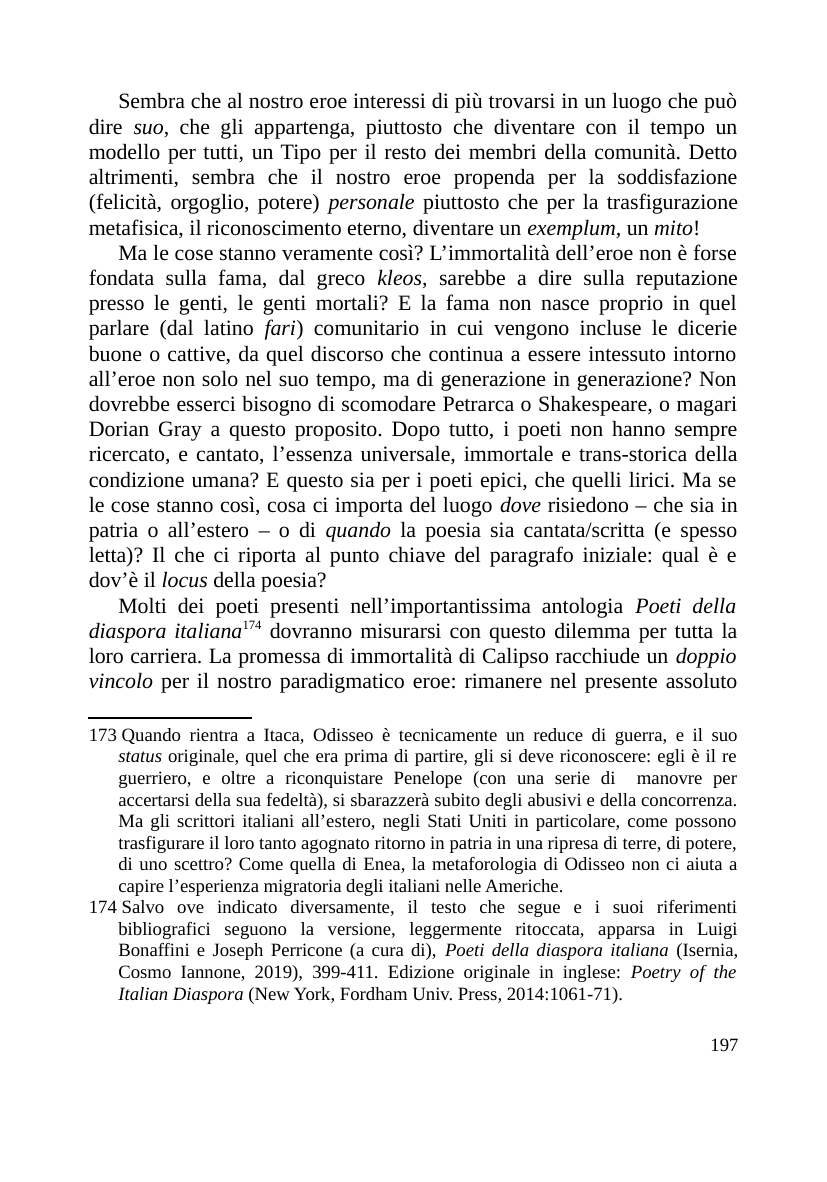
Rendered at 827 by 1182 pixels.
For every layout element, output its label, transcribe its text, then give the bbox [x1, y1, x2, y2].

text Quando rientra a Itaca, Odisseo è tecnicamente un reduce di guerra, e il suo status originale, quel che era prima di partire, gli si deve riconoscere: egli è il re guerriero, e oltre a riconquistare Penelope (con una serie di manovre per accertarsi della sua fedeltà), si sbarazzerà subito degli abusivi e della concorrenza. Ma gli scrittori italiani all’estero, negli Stati Uniti in particolare, come possono trasfigurare il loro tanto agognato ritorno in patria in una ripresa di terre, di potere, di uno scettro? Come quella di Enea, la metaforologia di Odisseo non ci aiuta a capire l’esperienza migratoria degli italiani nelle Americhe. [88, 724, 738, 896]
text Molti dei poeti presenti nell’importantissima antologia Poeti della diaspora italiana dovranno misurarsi con questo dilemma per tutta la loro carriera. La promessa di immortalità di Calipso racchiude un doppio vincolo per il nostro paradigmatico eroe: rimanere nel presente assoluto [88, 593, 738, 693]
text Sembra che al nostro eroe interessi di più trovarsi in un luogo che può dire suo, che gli appartenga, piuttosto che diventare con il tempo un modello per tutti, un Tipo per il resto dei membri della comunità. Detto altrimenti, sembra che il nostro eroe propenda per la soddisfazione (felicità, orgoglio, potere) personale piuttosto che per la trasfigurazione metafisica, il riconoscimento eterno, diventare un exemplum, un mito! [88, 88, 738, 240]
text Ma le cose stanno veramente così? L’immortalità dell’eroe non è forse fondata sulla fama, dal greco kleos, sarebbe a dire sulla reputazione presso le genti, le genti mortali? E la fama non nasce proprio in quel parlare (dal latino fari) comunitario in cui vengono incluse le dicerie buone o cattive, da quel discorso che continua a essere intessuto intorno all’eroe non solo nel suo tempo, ma di generazione in generazione? Non dovrebbe esserci bisogno di scomodare Petrarca o Shakespeare, o magari Dorian Gray a questo proposito. Dopo tutto, i poeti non hanno sempre ricercato, e cantato, l’essenza universale, immortale e trans-storica della condizione umana? E questo sia per i poeti epici, che quelli lirici. Ma se le cose stanno così, cosa ci importa del luogo dove risiedono – che sia in patria o all’estero – o di quando la poesia sia cantata/scritta (e spesso letta)? Il che ci riporta al punto chiave del paragrafo iniziale: qual è e dov’è il locus della poesia? [88, 240, 738, 593]
text Salvo ove indicato diversamente, il testo che segue e i suoi riferimenti bibliografici seguono la versione, leggermente ritoccata, apparsa in Luigi Bonaffini e Joseph Perricone (a cura di), Poeti della diaspora italiana (Isernia, Cosmo Iannone, 2019), 399-411. Edizione originale in inglese: Poetry of the Italian Diaspora (New York, Fordham Univ. Press, 2014:1061-71). [88, 896, 738, 1004]
